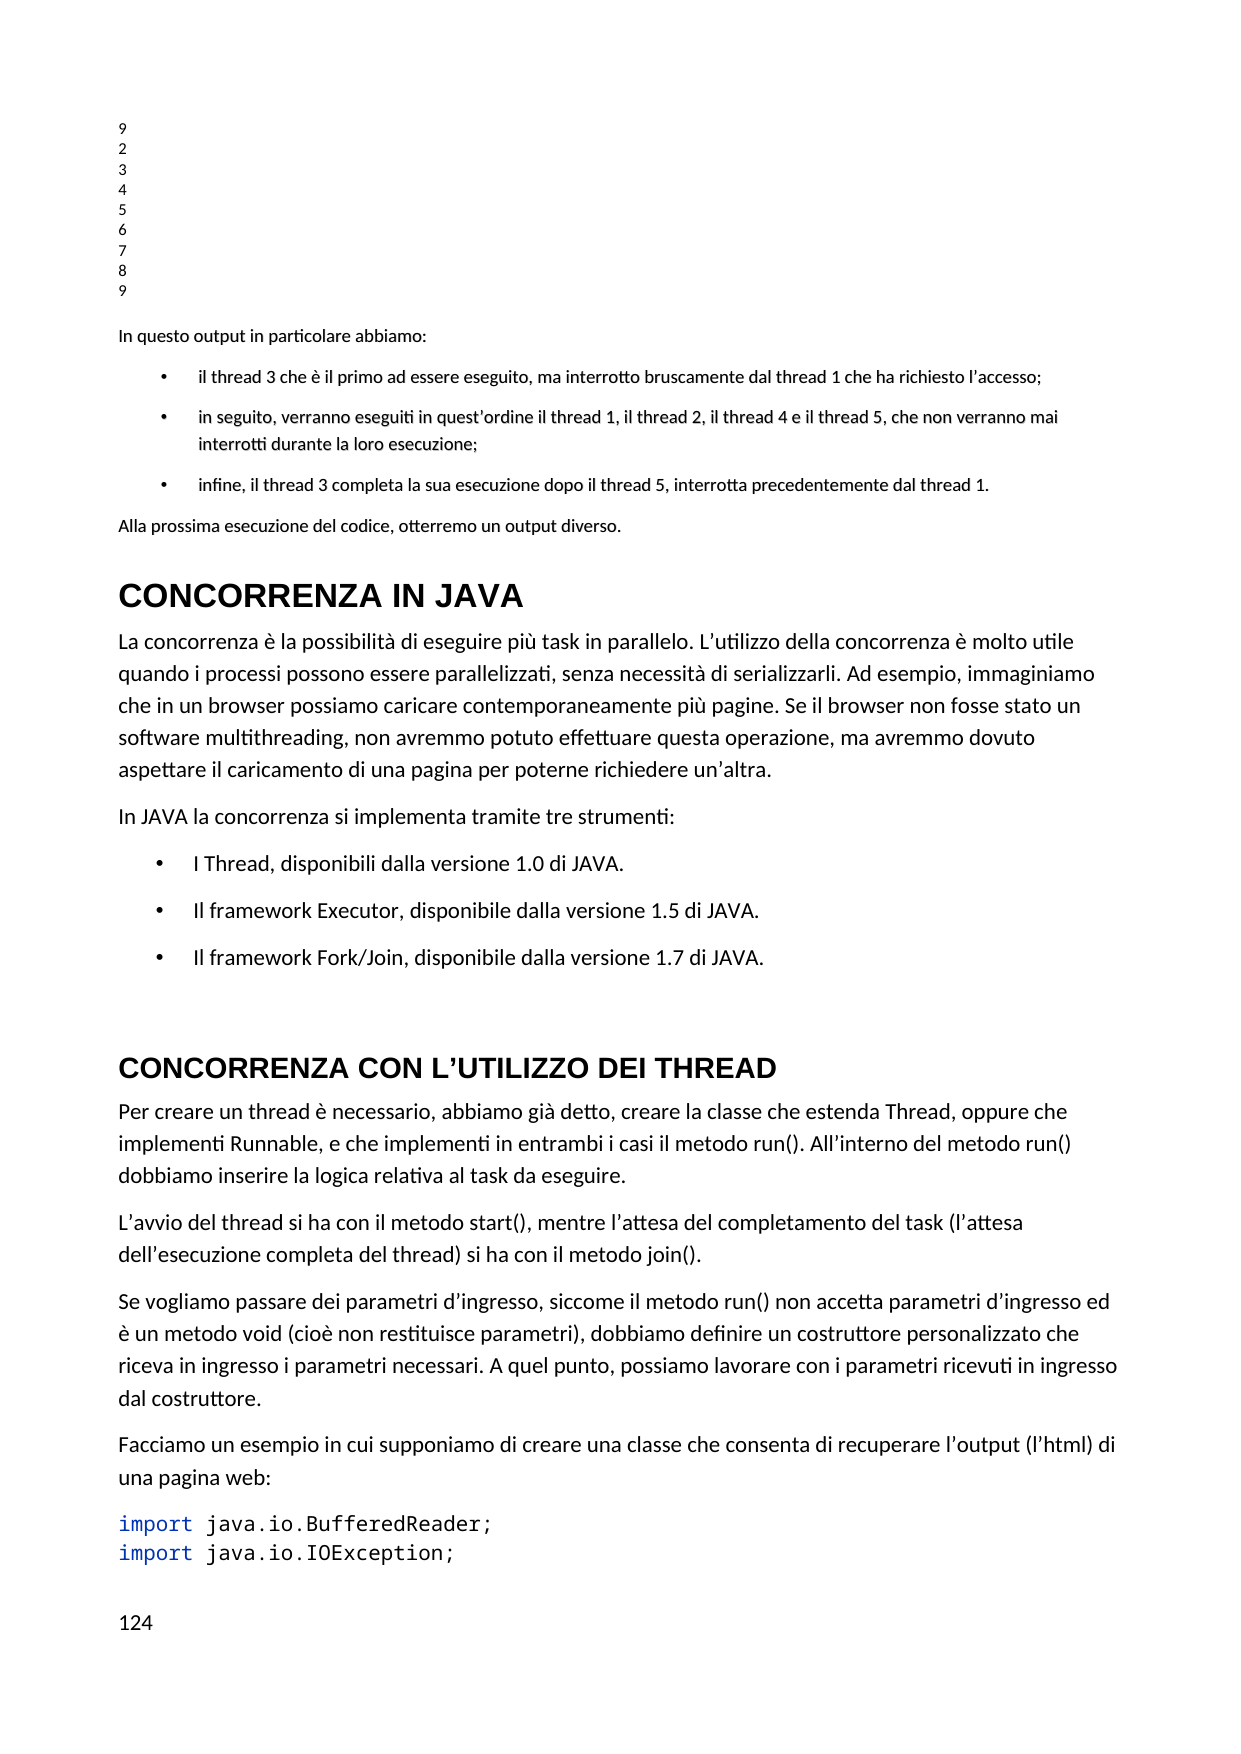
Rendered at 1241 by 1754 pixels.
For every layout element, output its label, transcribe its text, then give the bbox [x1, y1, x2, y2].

subtitle CONCORRENZA CON L’UTILIZZO DEI THREAD [118, 1051, 1122, 1084]
text 9 [118, 118, 1122, 138]
text In JAVA la concorrenza si implementa tramite tre strumenti: [118, 802, 1122, 830]
text L’avvio del thread si ha con il metodo start(), mentre l’attesa del completamento del task (l’attesa dell’esecuzione completa del thread) si ha con il metodo join(). [118, 1208, 1122, 1268]
text import java.io.BufferedReader; import java.io.IOException; [118, 1509, 1122, 1566]
text 8 [118, 260, 1122, 281]
list Il framework Fork/Join, disponibile dalla versione 1.7 di JAVA. [156, 943, 1122, 971]
text Facciamo un esempio in cui supponiamo di creare una classe che consenta di recuperare l’output (l’html) di una pagina web: [118, 1431, 1122, 1491]
text 3 [118, 159, 1122, 179]
text 2 [118, 138, 1122, 159]
list il thread 3 che è il primo ad essere eseguito, ma interrotto bruscamente dal thread 1 che ha richiesto l’accesso; [161, 365, 1122, 388]
text Alla prossima esecuzione del codice, otterremo un output diverso. [118, 514, 1122, 537]
list in seguito, verranno eseguiti in quest’ordine il thread 1, il thread 2, il thread 4 e il thread 5, che non verranno mai interrotti durante la loro esecuzione; [161, 406, 1122, 455]
list Il framework Executor, disponibile dalla versione 1.5 di JAVA. [156, 896, 1122, 924]
text La concorrenza è la possibilità di eseguire più task in parallelo. L’utilizzo della concorrenza è molto utile quando i processi possono essere parallelizzati, senza necessità di serializzarli. Ad esempio, immaginiamo che in un browser possiamo caricare contemporaneamente più pagine. Se il browser non fosse stato un software multithreading, non avremmo potuto effettuare questa operazione, ma avremmo dovuto aspettare il caricamento di una pagina per poterne richiedere un’altra. [118, 627, 1122, 784]
text 9 [118, 281, 1122, 301]
text 6 [118, 220, 1122, 240]
text Se vogliamo passare dei parametri d’ingresso, siccome il metodo run() non accetta parametri d’ingresso ed è un metodo void (cioè non restituisce parametri), dobbiamo definire un costruttore personalizzato che riceva in ingresso i parametri necessari. A quel punto, possiamo lavorare con i parametri ricevuti in ingresso dal costruttore. [118, 1287, 1122, 1412]
text In questo output in particolare abbiamo: [118, 324, 1122, 347]
text 7 [118, 240, 1122, 260]
text 4 [118, 179, 1122, 199]
text 5 [118, 199, 1122, 220]
text Per creare un thread è necessario, abbiamo già detto, creare la classe che estenda Thread, oppure che implementi Runnable, e che implementi in entrambi i casi il metodo run(). All’interno del metodo run() dobbiamo inserire la logica relativa al task da eseguire. [118, 1097, 1122, 1189]
list I Thread, disponibili dalla versione 1.0 di JAVA. [156, 849, 1122, 877]
list infine, il thread 3 completa la sua esecuzione dopo il thread 5, interrotta precedentemente dal thread 1. [161, 473, 1122, 496]
subtitle CONCORRENZA IN JAVA [118, 576, 1122, 614]
